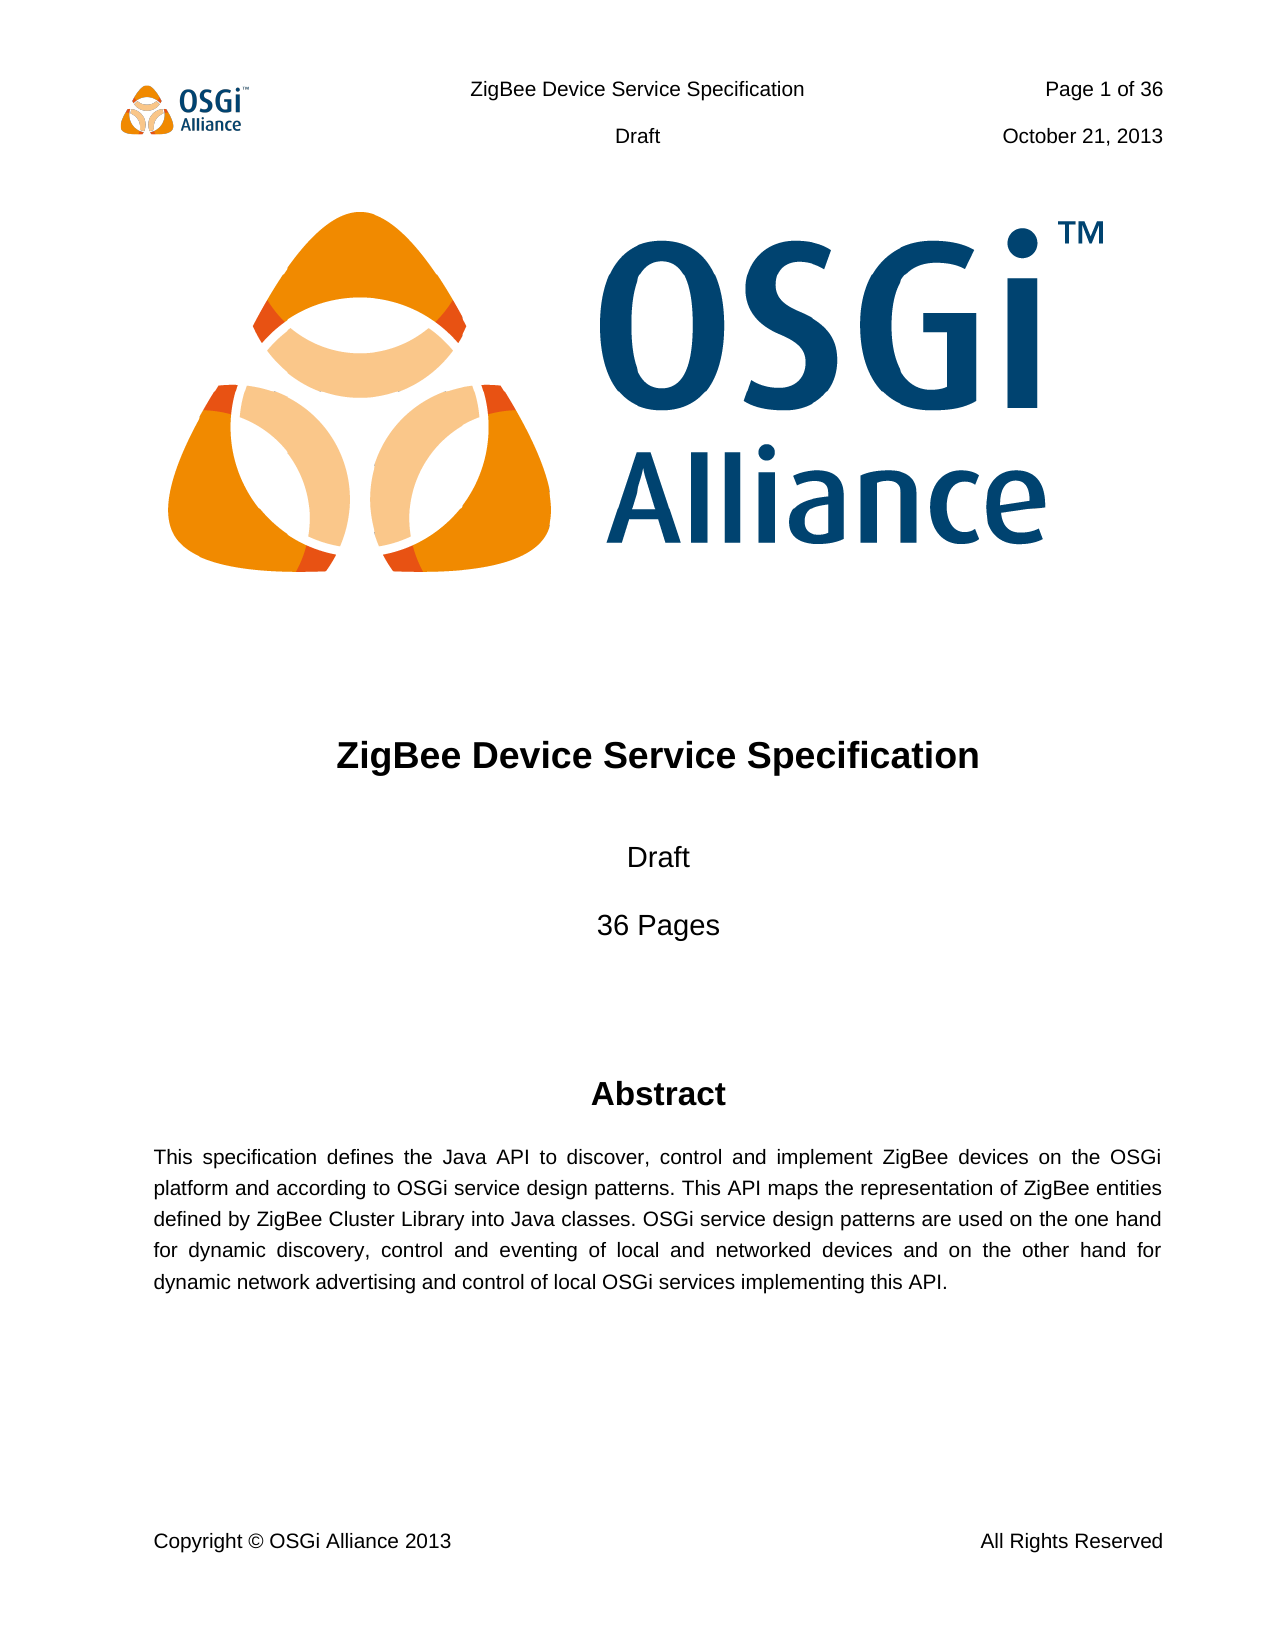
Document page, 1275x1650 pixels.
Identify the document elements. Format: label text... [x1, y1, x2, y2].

text This specification defines the Java API to discover, control and implement ZigBee devices on the OSGi platform and according to OSGi service design patterns. This API maps the representation of ZigBee entities defined by ZigBee Cluster Library into Java classes. OSGi service design patterns are used on the one hand for dynamic discovery, control and eventing of local and networked devices and on the other hand for dynamic network advertising and control of local OSGi services implementing this API. [153, 1137, 1163, 1293]
title Draft 36 Pages [153, 841, 1163, 941]
picture [112, 158, 1163, 626]
title ZigBee Device Service Specification [153, 733, 1163, 776]
text Abstract [153, 1074, 1163, 1112]
picture [113, 78, 257, 142]
